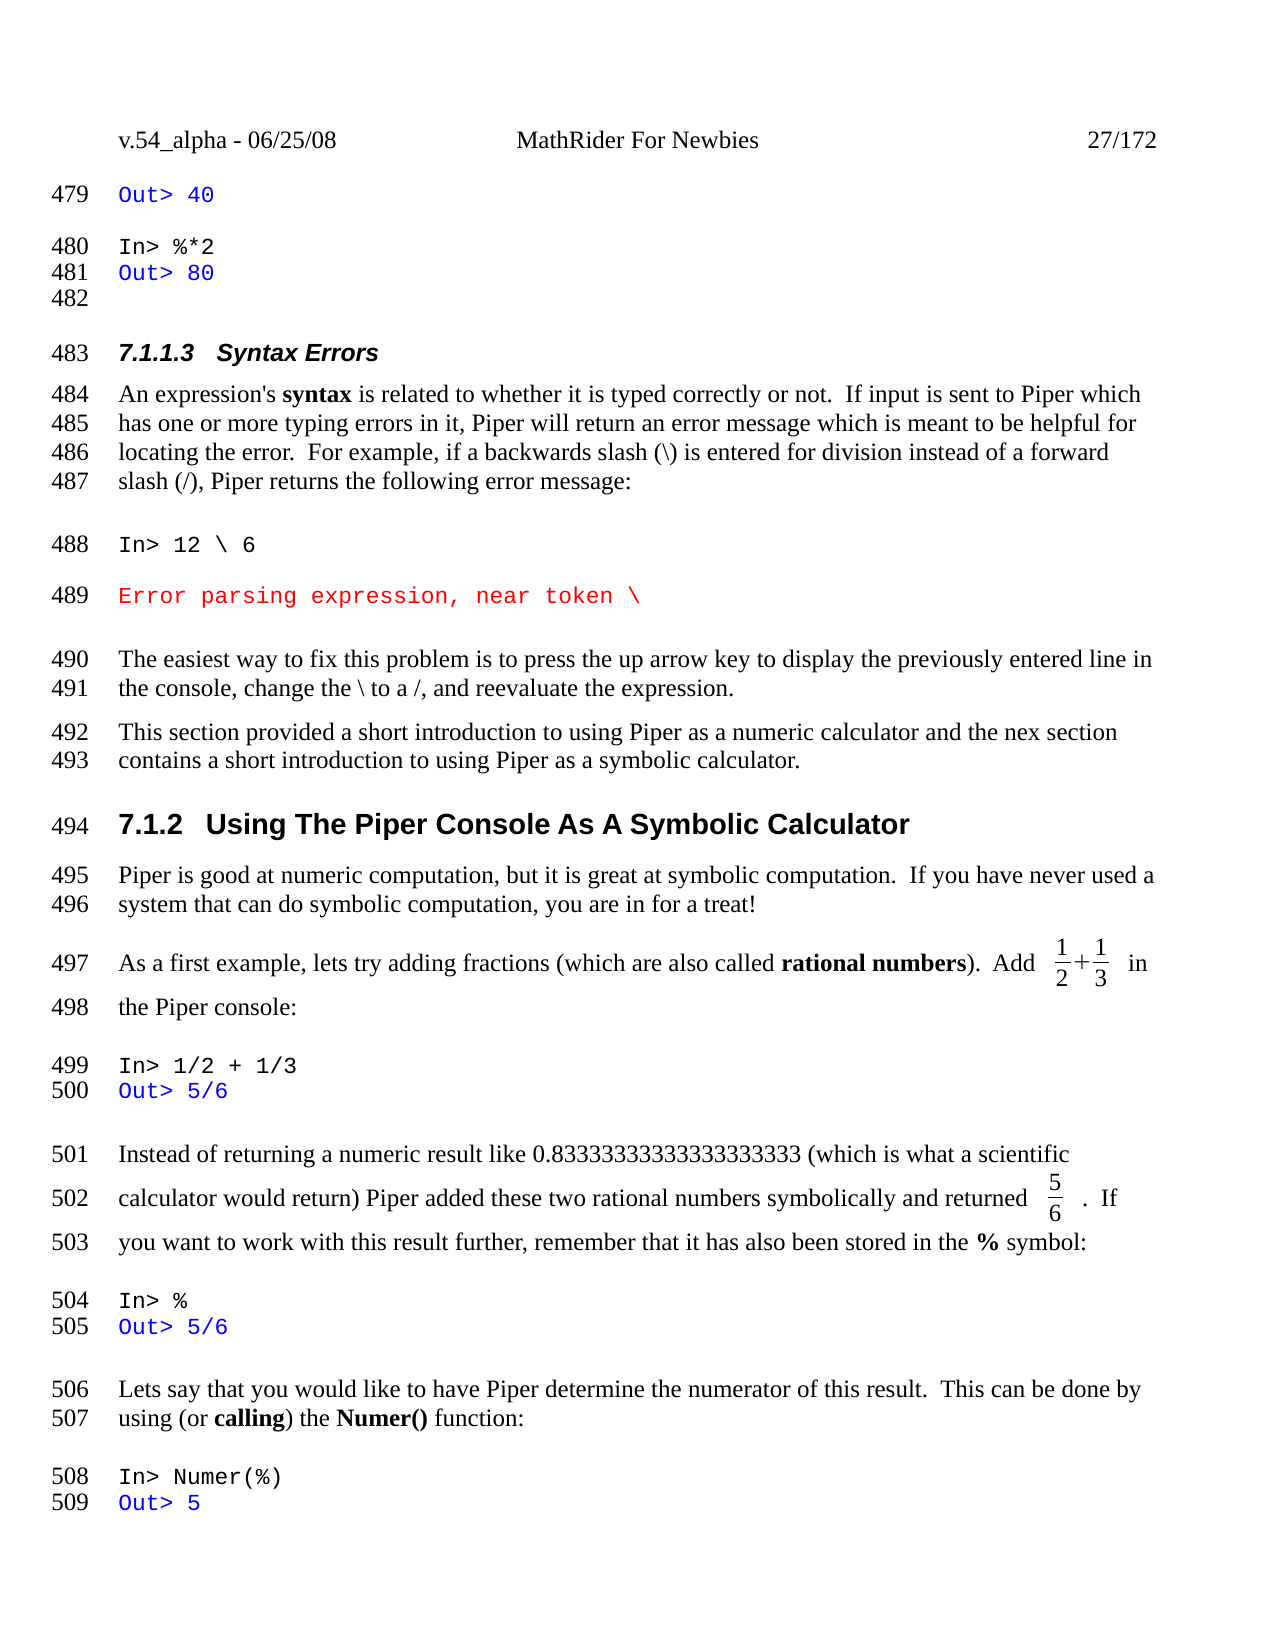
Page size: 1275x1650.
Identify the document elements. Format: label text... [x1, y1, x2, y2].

text Piper is good at numeric computation, but it is great at symbolic computation. If you have never used a system that can do symbolic computation, you are in for a treat! [118, 860, 1157, 918]
text Lets say that you would like to have Piper determine the numerator of this result. This can be done by using (or calling) the Numer() function: [118, 1374, 1157, 1432]
text In> %*2 [118, 236, 1157, 262]
subtitle Syntax Errors [118, 338, 1157, 367]
text This section provided a short introduction to using Piper as a numeric calculator and the nex section contains a short introduction to using Piper as a symbolic calculator. [118, 717, 1157, 774]
text Instead of returning a numeric result like 0.83333333333333333333 (which is what a scientific calculator would return) Piper added these two rational numbers symbolically and returned. If you want to work with this result further, remember that it has also been stored in the % symbol: [118, 1139, 1157, 1256]
text Out> 40 [118, 184, 1157, 210]
text Error parsing expression, near token \ [118, 585, 1157, 611]
text Out> 5 [118, 1491, 1157, 1517]
text As a first example, lets try adding fractions (which are also called rational numbers). Addin the Piper console: [118, 933, 1157, 1021]
text Out> 5/6 [118, 1315, 1157, 1341]
text Out> 80 [118, 262, 1157, 288]
text In> Numer(%) [118, 1465, 1157, 1491]
text In> 12 \ 6 [118, 533, 1157, 559]
text An expression's syntax is related to whether it is typed correctly or not. If input is sent to Piper which has one or more typing errors in it, Piper will return an error message which is meant to be helpful for locating the error. For example, if a backwards slash (\) is entered for division instead of a forward slash (/), Piper returns the following error message: [118, 379, 1157, 494]
text In> 1/2 + 1/3 [118, 1054, 1157, 1080]
text Out> 5/6 [118, 1080, 1157, 1106]
text In> % [118, 1289, 1157, 1315]
subtitle Using The Piper Console As A Symbolic Calculator [118, 807, 1157, 840]
text The easiest way to fix this problem is to press the up arrow key to display the previously entered line in the console, change the \ to a /, and reevaluate the expression. [118, 644, 1157, 702]
